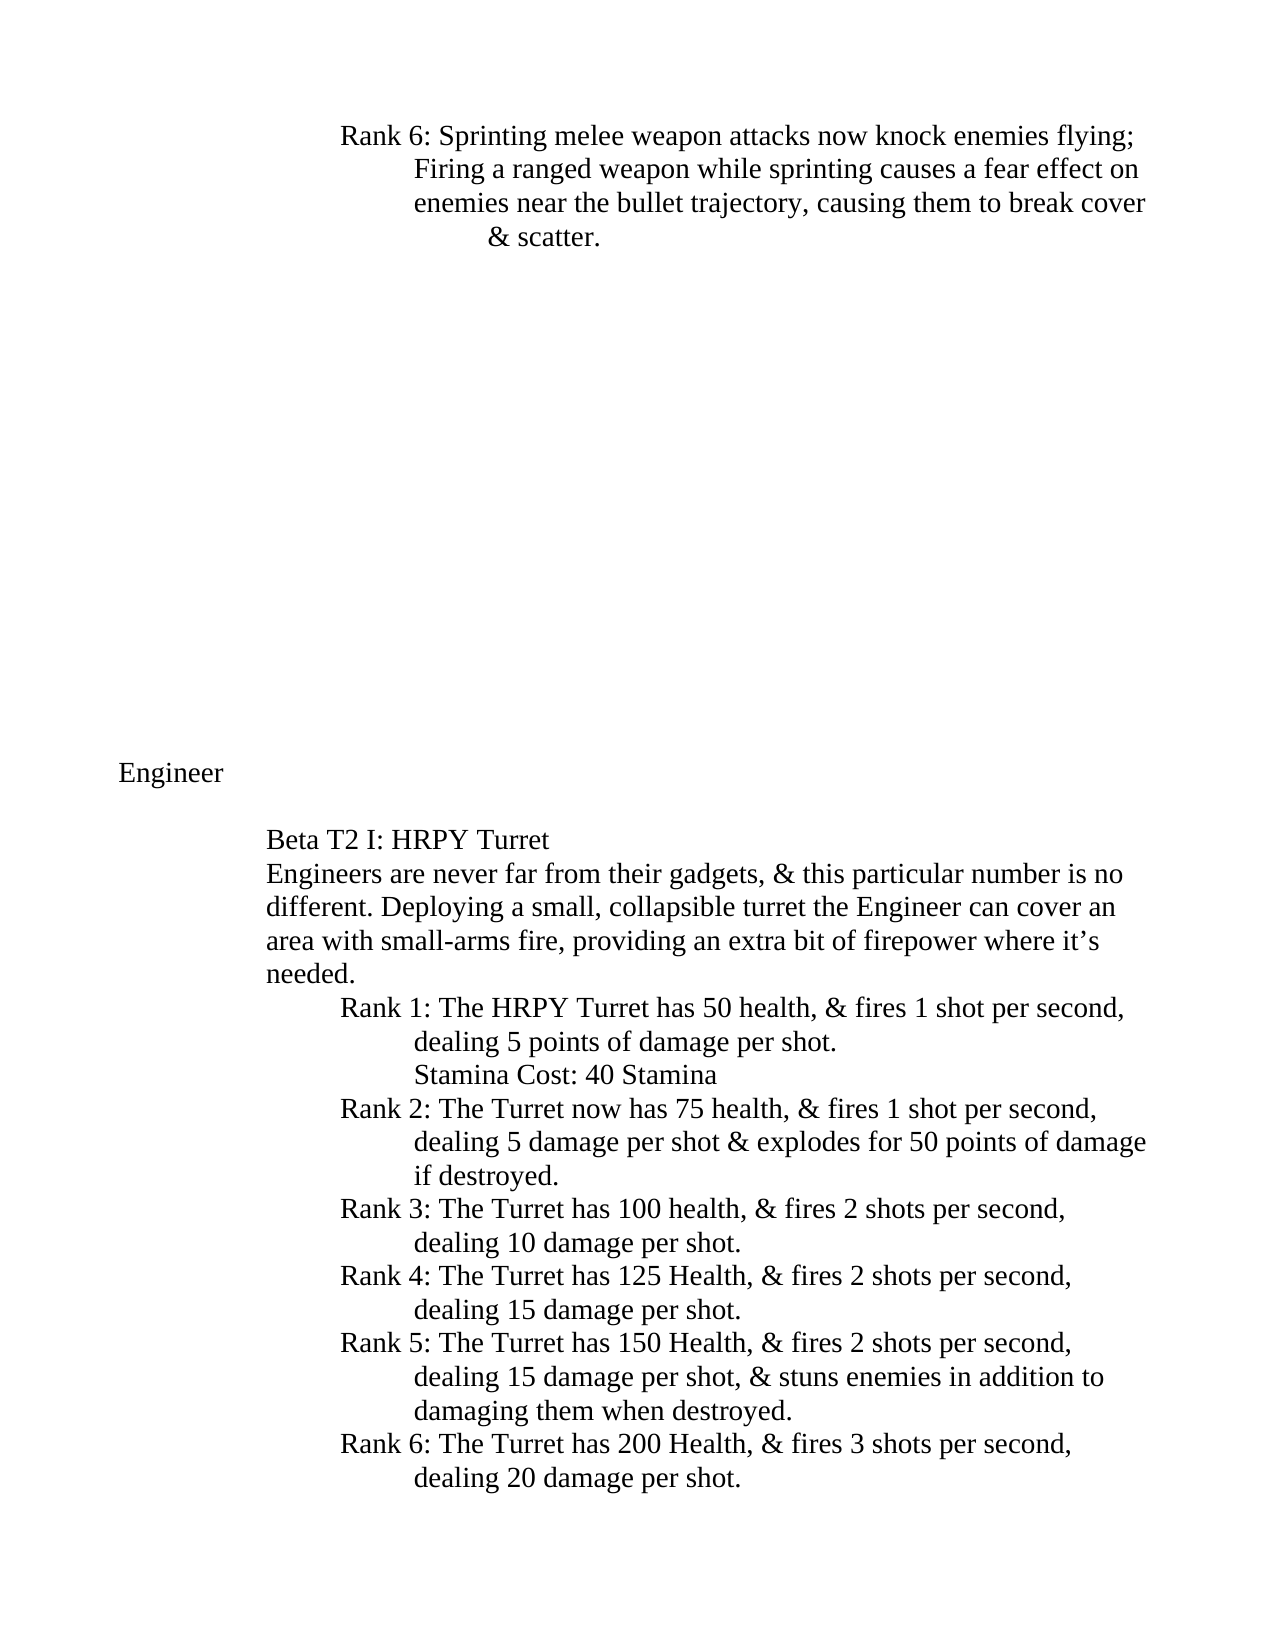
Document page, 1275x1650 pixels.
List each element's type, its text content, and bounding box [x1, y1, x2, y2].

text Beta T2 I: HRPY Turret [118, 822, 1157, 856]
text Engineer [118, 755, 1157, 789]
text Rank 3: The Turret has 100 health, & fires 2 shots per second, dealing 10 damage per shot. [118, 1191, 1157, 1258]
text Stamina Cost: 40 Stamina [118, 1057, 1157, 1091]
text Rank 5: The Turret has 150 Health, & fires 2 shots per second, dealing 15 damage per shot, & stuns enemies in addition to damaging them when destroyed. [118, 1326, 1157, 1426]
text Rank 2: The Turret now has 75 health, & fires 1 shot per second, dealing 5 damage per shot & explodes for 50 points of damage if destroyed. [118, 1091, 1157, 1191]
text Rank 6: Sprinting melee weapon attacks now knock enemies flying; Firing a ranged weapon while sprinting causes a fear effect on enemies near the bullet trajectory, causing them to break cover & scatter. [118, 118, 1157, 252]
text Rank 1: The HRPY Turret has 50 health, & fires 1 shot per second, dealing 5 points of damage per shot. [118, 990, 1157, 1057]
text Engineers are never far from their gadgets, & this particular number is no different. Deploying a small, collapsible turret the Engineer can cover an area with small-arms fire, providing an extra bit of firepower where it’s needed. [118, 856, 1157, 990]
text Rank 6: The Turret has 200 Health, & fires 3 shots per second, dealing 20 damage per shot. [118, 1426, 1157, 1493]
text Rank 4: The Turret has 125 Health, & fires 2 shots per second, dealing 15 damage per shot. [118, 1258, 1157, 1326]
